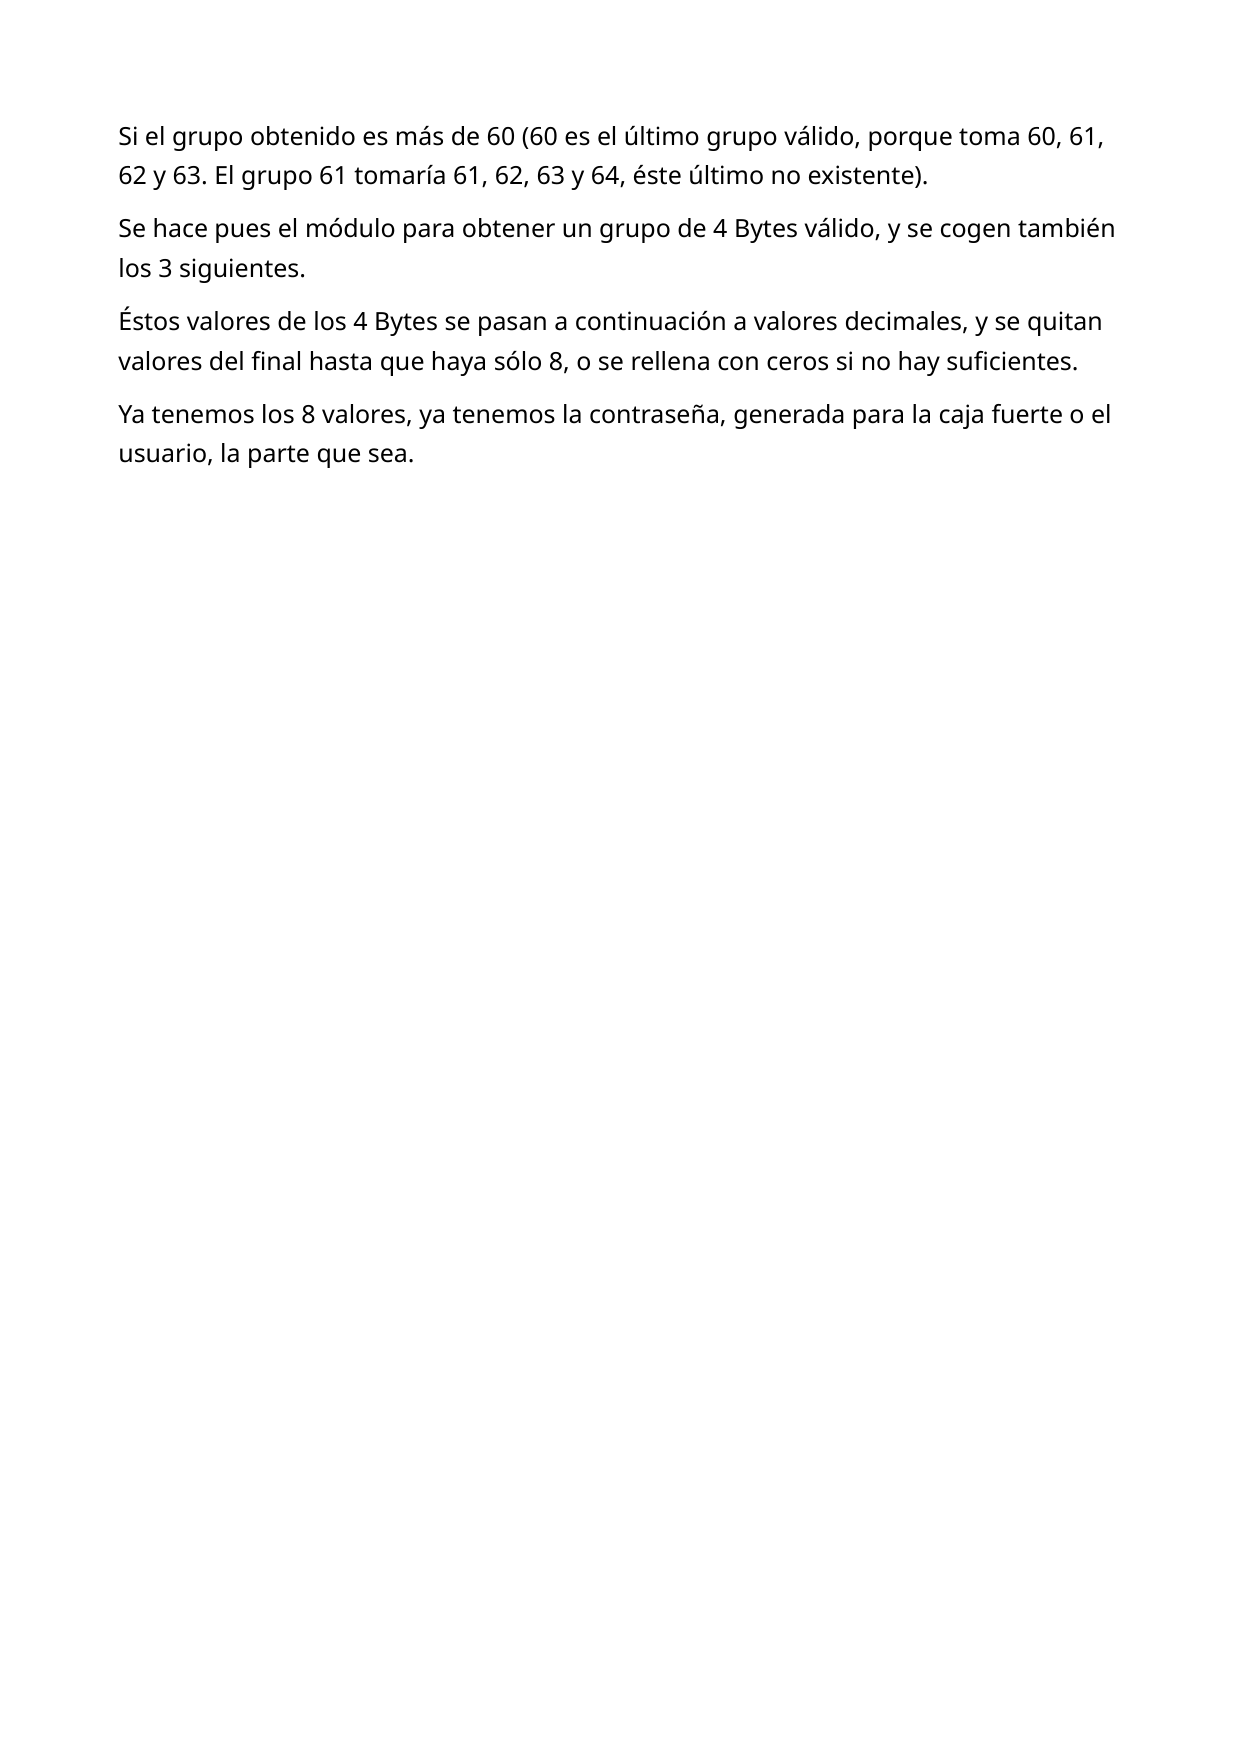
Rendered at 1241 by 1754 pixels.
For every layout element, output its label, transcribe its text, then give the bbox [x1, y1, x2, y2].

text Si el grupo obtenido es más de 60 (60 es el último grupo válido, porque toma 60, 61, 62 y 63. El grupo 61 tomaría 61, 62, 63 y 64, éste último no existente). [118, 118, 1122, 191]
text Éstos valores de los 4 Bytes se pasan a continuación a valores decimales, y se quitan valores del final hasta que haya sólo 8, o se rellena con ceros si no hay suficientes. [118, 304, 1122, 377]
text Ya tenemos los 8 valores, ya tenemos la contraseña, generada para la caja fuerte o el usuario, la parte que sea. [118, 397, 1122, 470]
text Se hace pues el módulo para obtener un grupo de 4 Bytes válido, y se cogen también los 3 siguientes. [118, 211, 1122, 284]
